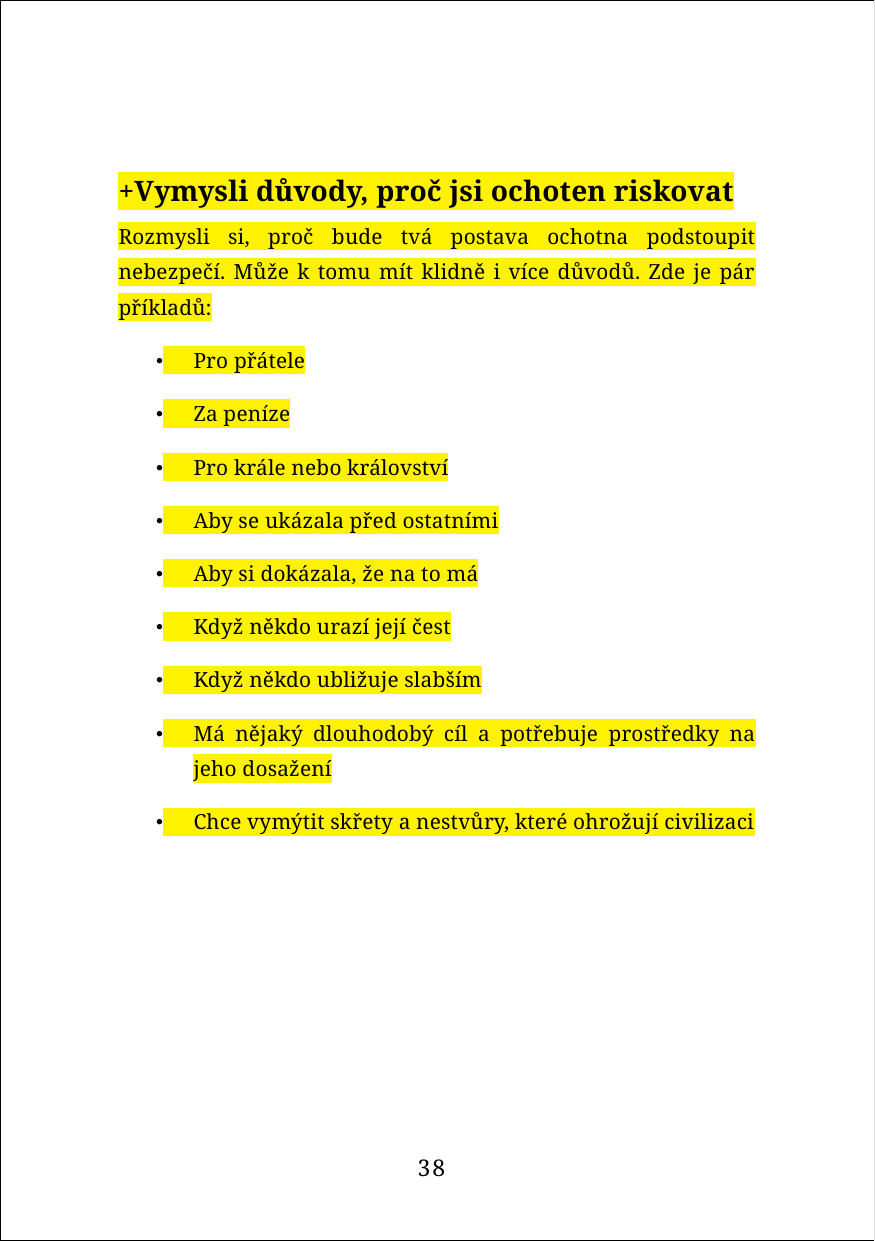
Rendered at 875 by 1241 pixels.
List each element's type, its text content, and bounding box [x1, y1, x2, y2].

list Když někdo ubližuje slabším [156, 666, 756, 694]
list Za peníze [156, 399, 756, 428]
list Pro krále nebo království [156, 453, 756, 481]
list Aby se ukázala před ostatními [156, 506, 756, 534]
list Pro přátele [156, 346, 756, 374]
list Chce vymýtit skřety a nestvůry, které ohrožují civilizaci [156, 807, 756, 836]
text Rozmysli si, proč bude tvá postava ochotna podstoupit nebezpečí. Může k tomu mít klidně i více důvodů. Zde je pár příkladů: [118, 222, 756, 321]
subtitle +Vymysli důvody, proč jsi ochoten riskovat [118, 172, 756, 210]
list Aby si dokázala, že na to má [156, 559, 756, 587]
list Když někdo urazí její čest [156, 612, 756, 641]
list Má nějaký dlouhodobý cíl a potřebuje prostředky na jeho dosažení [156, 719, 756, 783]
